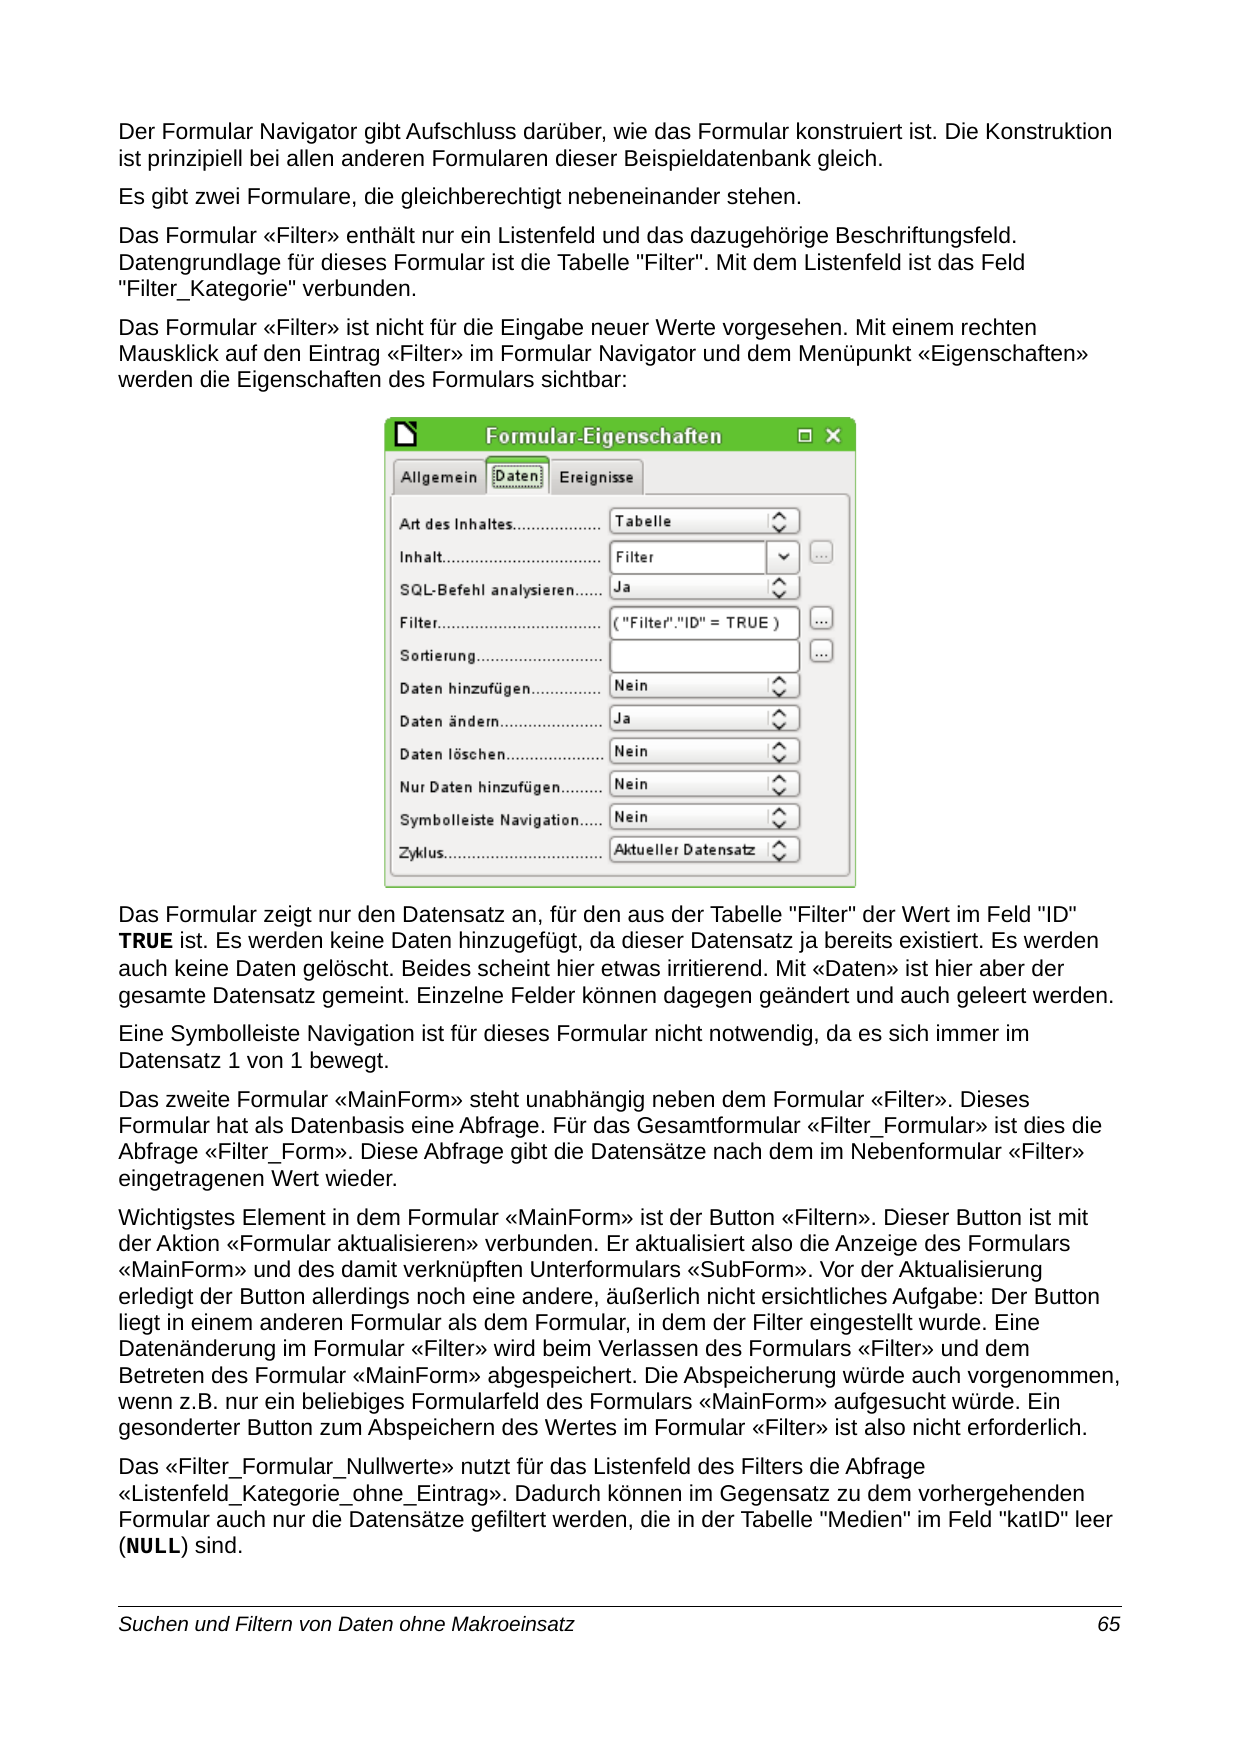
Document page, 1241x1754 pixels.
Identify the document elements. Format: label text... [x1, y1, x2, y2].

text Das zweite Formular «MainForm» steht unabhängig neben dem Formular «Filter». Dieses Formular hat als Datenbasis eine Abfrage. Für das Gesamtformular «Filter_Formular» ist dies die Abfrage «Filter_Form». Diese Abfrage gibt die Datensätze nach dem im Nebenformular «Filter» eingetragenen Wert wieder. [118, 1086, 1122, 1191]
text Wichtigstes Element in dem Formular «MainForm» ist der Button «Filtern». Dieser Button ist mit der Aktion «Formular aktualisieren» verbunden. Er aktualisiert also die Anzeige des Formulars «MainForm» und des damit verknüpften Unterformulars «SubForm». Vor der Aktualisierung erledigt der Button allerdings noch eine andere, äußerlich nicht ersichtliches Aufgabe: Der Button liegt in einem anderen Formular als dem Formular, in dem der Filter eingestellt wurde. Eine Datenänderung im Formular «Filter» wird beim Verlassen des Formulars «Filter» und dem Betreten des Formular «MainForm» abgespeichert. Die Abspeicherung würde auch vorgenommen, wenn z.B. nur ein beliebiges Formularfeld des Formulars «MainForm» aufgesucht würde. Ein gesonderter Button zum Abspeichern des Wertes im Formular «Filter» ist also nicht erforderlich. [118, 1203, 1122, 1441]
text Das Formular «Filter» enthält nur ein Listenfeld und das dazugehörige Beschriftungsfeld. Datengrundlage für dieses Formular ist die Tabelle "Filter". Mit dem Listenfeld ist das Feld "Filter_Kategorie" verbunden. [118, 222, 1122, 301]
text Das Formular «Filter» ist nicht für die Eingabe neuer Werte vorgesehen. Mit einem rechten Mausklick auf den Eintrag «Filter» im Formular Navigator und dem Menüpunkt «Eigenschaften» werden die Eigenschaften des Formulars sichtbar: [118, 314, 1122, 393]
text Eine Symbolleiste Navigation ist für dieses Formular nicht notwendig, da es sich immer im Datensatz 1 von 1 bewegt. [118, 1020, 1122, 1073]
picture [384, 417, 857, 888]
text Das Formular zeigt nur den Datensatz an, für den aus der Tabelle "Filter" der Wert im Feld "ID" TRUE ist. Es werden keine Daten hinzugefügt, da dieser Datensatz ja bereits existiert. Es werden auch keine Daten gelöscht. Beides scheint hier etwas irritierend. Mit «Daten» ist hier aber der gesamte Datensatz gemeint. Einzelne Felder können dagegen geändert und auch geleert werden. [118, 901, 1122, 1008]
text Es gibt zwei Formulare, die gleichberechtigt nebeneinander stehen. [118, 183, 1122, 210]
text Das «Filter_Formular_Nullwerte» nutzt für das Listenfeld des Filters die Abfrage «Listenfeld_Kategorie_ohne_Eintrag». Dadurch können im Gegensatz zu dem vorhergehenden Formular auch nur die Datensätze gefiltert werden, die in der Tabelle "Medien" im Feld "katID" leer (NULL) sind. [118, 1453, 1122, 1561]
text Der Formular Navigator gibt Aufschluss darüber, wie das Formular konstruiert ist. Die Konstruktion ist prinzipiell bei allen anderen Formularen dieser Beispieldatenbank gleich. [118, 118, 1122, 171]
